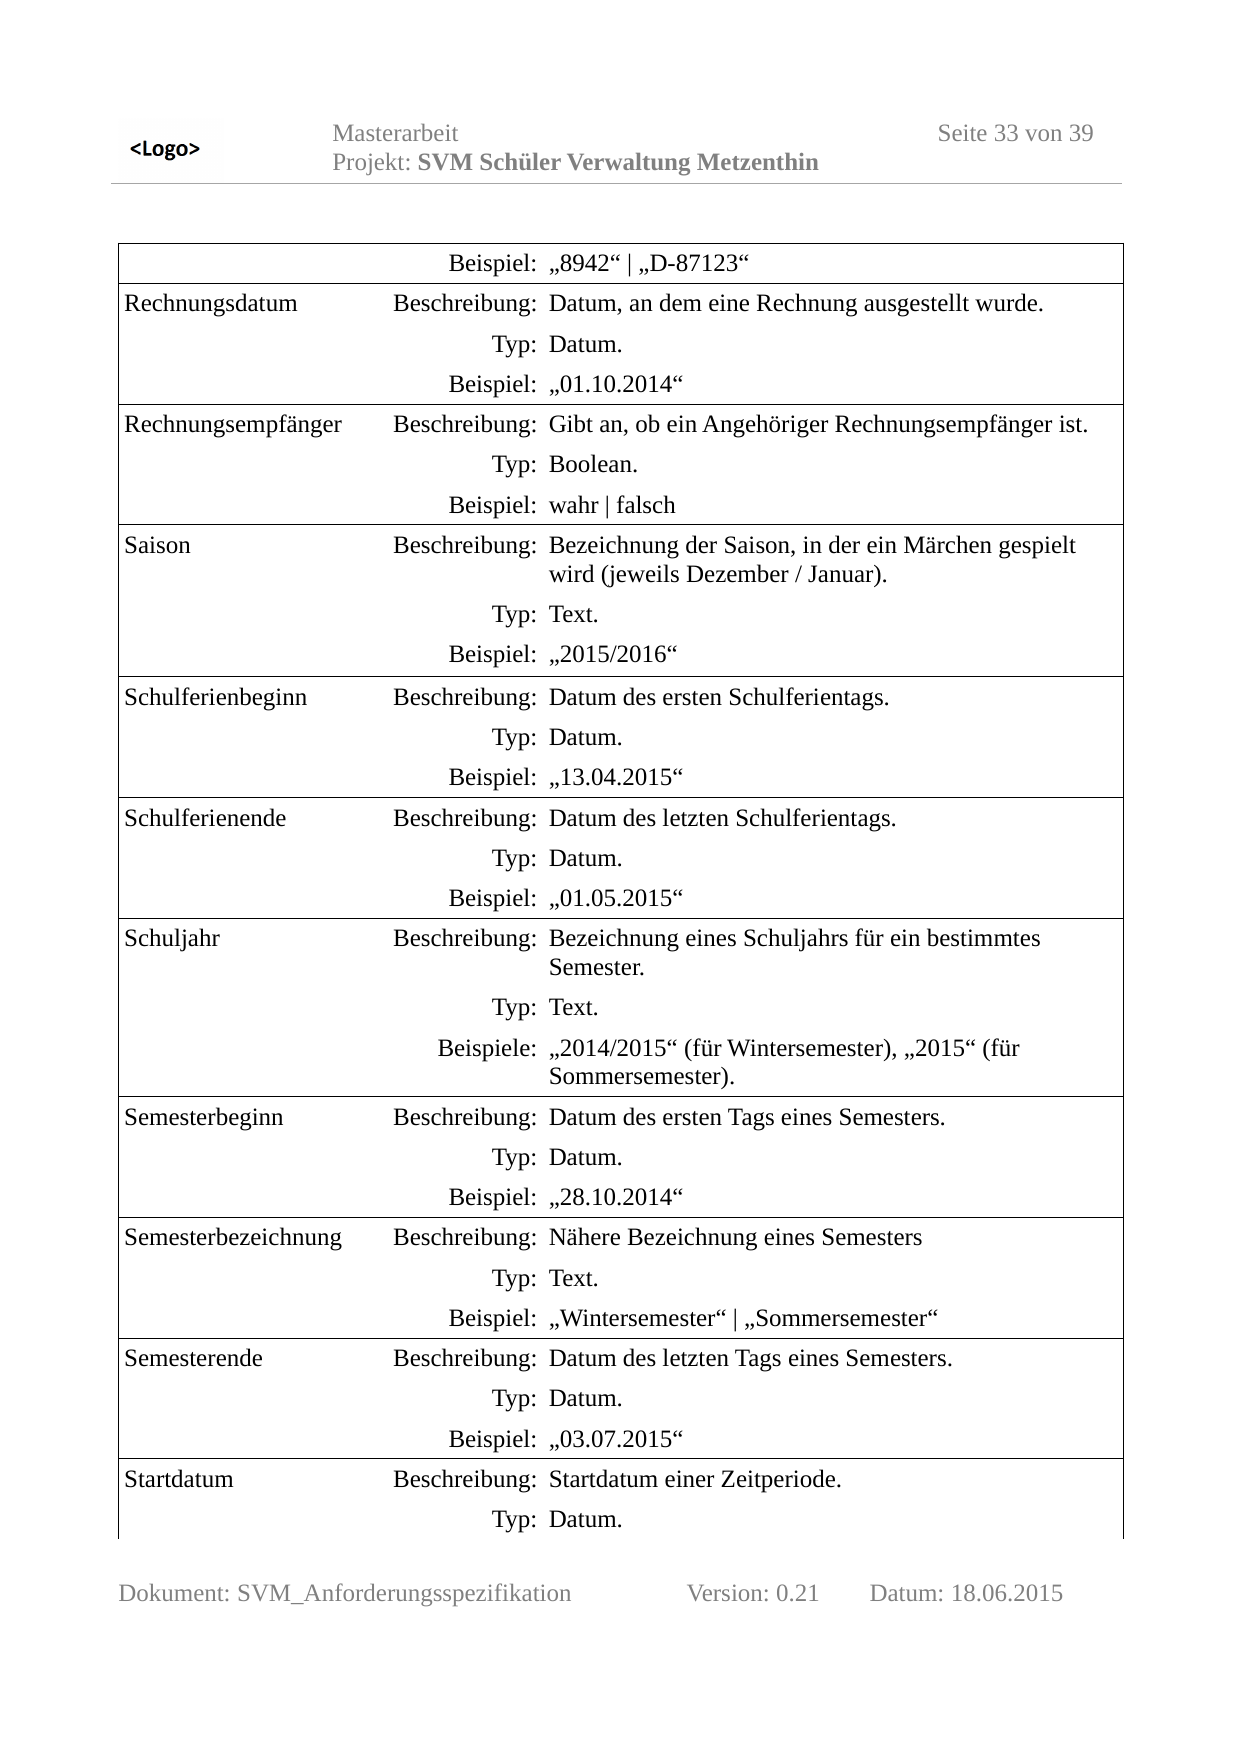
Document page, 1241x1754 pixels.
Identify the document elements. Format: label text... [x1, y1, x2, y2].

table_cell Datum. [543, 1378, 1123, 1418]
table_cell Beschreibung: [384, 1339, 543, 1378]
table_cell Bezeichnung der Saison, in der ein Märchen gespielt wird (jeweils Dezember / Januar). [543, 525, 1123, 593]
table_cell „03.07.2015“ [543, 1418, 1123, 1458]
table_cell Typ: [384, 1136, 543, 1176]
table_cell [119, 1499, 384, 1539]
table_cell Datum des letzten Schulferientags. [543, 798, 1123, 837]
table_cell Beschreibung: [384, 919, 543, 987]
table_cell Typ: [384, 837, 543, 877]
table_cell Beschreibung: [384, 525, 543, 593]
table_cell Datum des letzten Tags eines Semesters. [543, 1339, 1123, 1378]
table_cell Beispiel: [384, 1176, 543, 1217]
table_cell Rechnungsempfänger [119, 405, 384, 444]
table_cell Typ: [384, 323, 543, 363]
table_cell Saison [119, 525, 384, 593]
table_cell Beschreibung: [384, 798, 543, 837]
table_cell „Wintersemester“ | „Sommersemester“ [543, 1297, 1123, 1337]
table_cell [119, 1418, 384, 1458]
table_cell Datum des ersten Tags eines Semesters. [543, 1097, 1123, 1136]
table_cell Typ: [384, 717, 543, 757]
table_cell [119, 878, 384, 918]
table_cell Semesterbeginn [119, 1097, 384, 1136]
table_cell Rechnungsdatum [119, 284, 384, 323]
table_cell „8942“ | „D-87123“ [543, 244, 1123, 283]
table_cell Typ: [384, 1257, 543, 1297]
table_cell Datum. [543, 1136, 1123, 1176]
table_cell „13.04.2015“ [543, 757, 1123, 797]
table_cell „01.05.2015“ [543, 878, 1123, 918]
picture [118, 118, 224, 183]
table_cell Beschreibung: [384, 1097, 543, 1136]
table_cell „2015/2016“ [543, 634, 1123, 676]
table_cell [119, 1176, 384, 1217]
table_cell [119, 1378, 384, 1418]
table_cell Schulferienende [119, 798, 384, 837]
table_cell Semesterende [119, 1339, 384, 1378]
table_cell Beschreibung: [384, 405, 543, 444]
table_cell [119, 1136, 384, 1176]
table_cell Gibt an, ob ein Angehöriger Rechnungsempfänger ist. [543, 405, 1123, 444]
table_cell Beschreibung: [384, 677, 543, 717]
table_cell Datum. [543, 717, 1123, 757]
table_cell Text. [543, 1257, 1123, 1297]
table_cell Typ: [384, 1499, 543, 1539]
table_cell Typ: [384, 987, 543, 1027]
table_cell Text. [543, 593, 1123, 633]
table_cell Typ: [384, 593, 543, 633]
table_cell [119, 987, 384, 1027]
table_cell [119, 757, 384, 797]
table_cell [119, 717, 384, 757]
table_cell Beispiel: [384, 244, 543, 283]
table_cell [119, 1257, 384, 1297]
table_cell Boolean. [543, 444, 1123, 484]
table_cell Bezeichnung eines Schuljahrs für ein bestimmtes Semester. [543, 919, 1123, 987]
table_cell [119, 444, 384, 484]
table_cell Beispiele: [384, 1027, 543, 1096]
table_cell [119, 593, 384, 633]
table_cell [119, 484, 384, 524]
table_cell Schulferienbeginn [119, 677, 384, 717]
table_cell Datum, an dem eine Rechnung ausgestellt wurde. [543, 284, 1123, 323]
table_cell Beispiel: [384, 634, 543, 676]
table_cell [119, 244, 384, 283]
table_cell [119, 323, 384, 363]
table_cell Datum des ersten Schulferientags. [543, 677, 1123, 717]
table_cell [119, 837, 384, 877]
table_cell Typ: [384, 1378, 543, 1418]
table_cell Datum. [543, 837, 1123, 877]
table_cell Datum. [543, 323, 1123, 363]
table_cell Beispiel: [384, 363, 543, 403]
table_cell Beispiel: [384, 757, 543, 797]
table_cell „2014/2015“ (für Wintersemester), „2015“ (für Sommersemester). [543, 1027, 1123, 1096]
table_cell Semesterbezeichnung [119, 1218, 384, 1257]
table_cell Beispiel: [384, 1297, 543, 1337]
table_cell Beschreibung: [384, 1459, 543, 1498]
table_cell Beispiel: [384, 484, 543, 524]
table_cell Startdatum einer Zeitperiode. [543, 1459, 1123, 1498]
table_cell wahr | falsch [543, 484, 1123, 524]
table_cell Text. [543, 987, 1123, 1027]
table_cell [119, 1027, 384, 1096]
table_cell Datum. [543, 1499, 1123, 1539]
table_cell Beispiel: [384, 878, 543, 918]
table_cell Startdatum [119, 1459, 384, 1498]
table_cell Typ: [384, 444, 543, 484]
table_cell „01.10.2014“ [543, 363, 1123, 403]
table_cell Nähere Bezeichnung eines Semesters [543, 1218, 1123, 1257]
table_cell [119, 1297, 384, 1337]
table_cell [119, 634, 384, 676]
table_cell Beschreibung: [384, 1218, 543, 1257]
table_cell „28.10.2014“ [543, 1176, 1123, 1217]
table_cell Beschreibung: [384, 284, 543, 323]
table_cell Beispiel: [384, 1418, 543, 1458]
table_cell Schuljahr [119, 919, 384, 987]
table_cell [119, 363, 384, 403]
